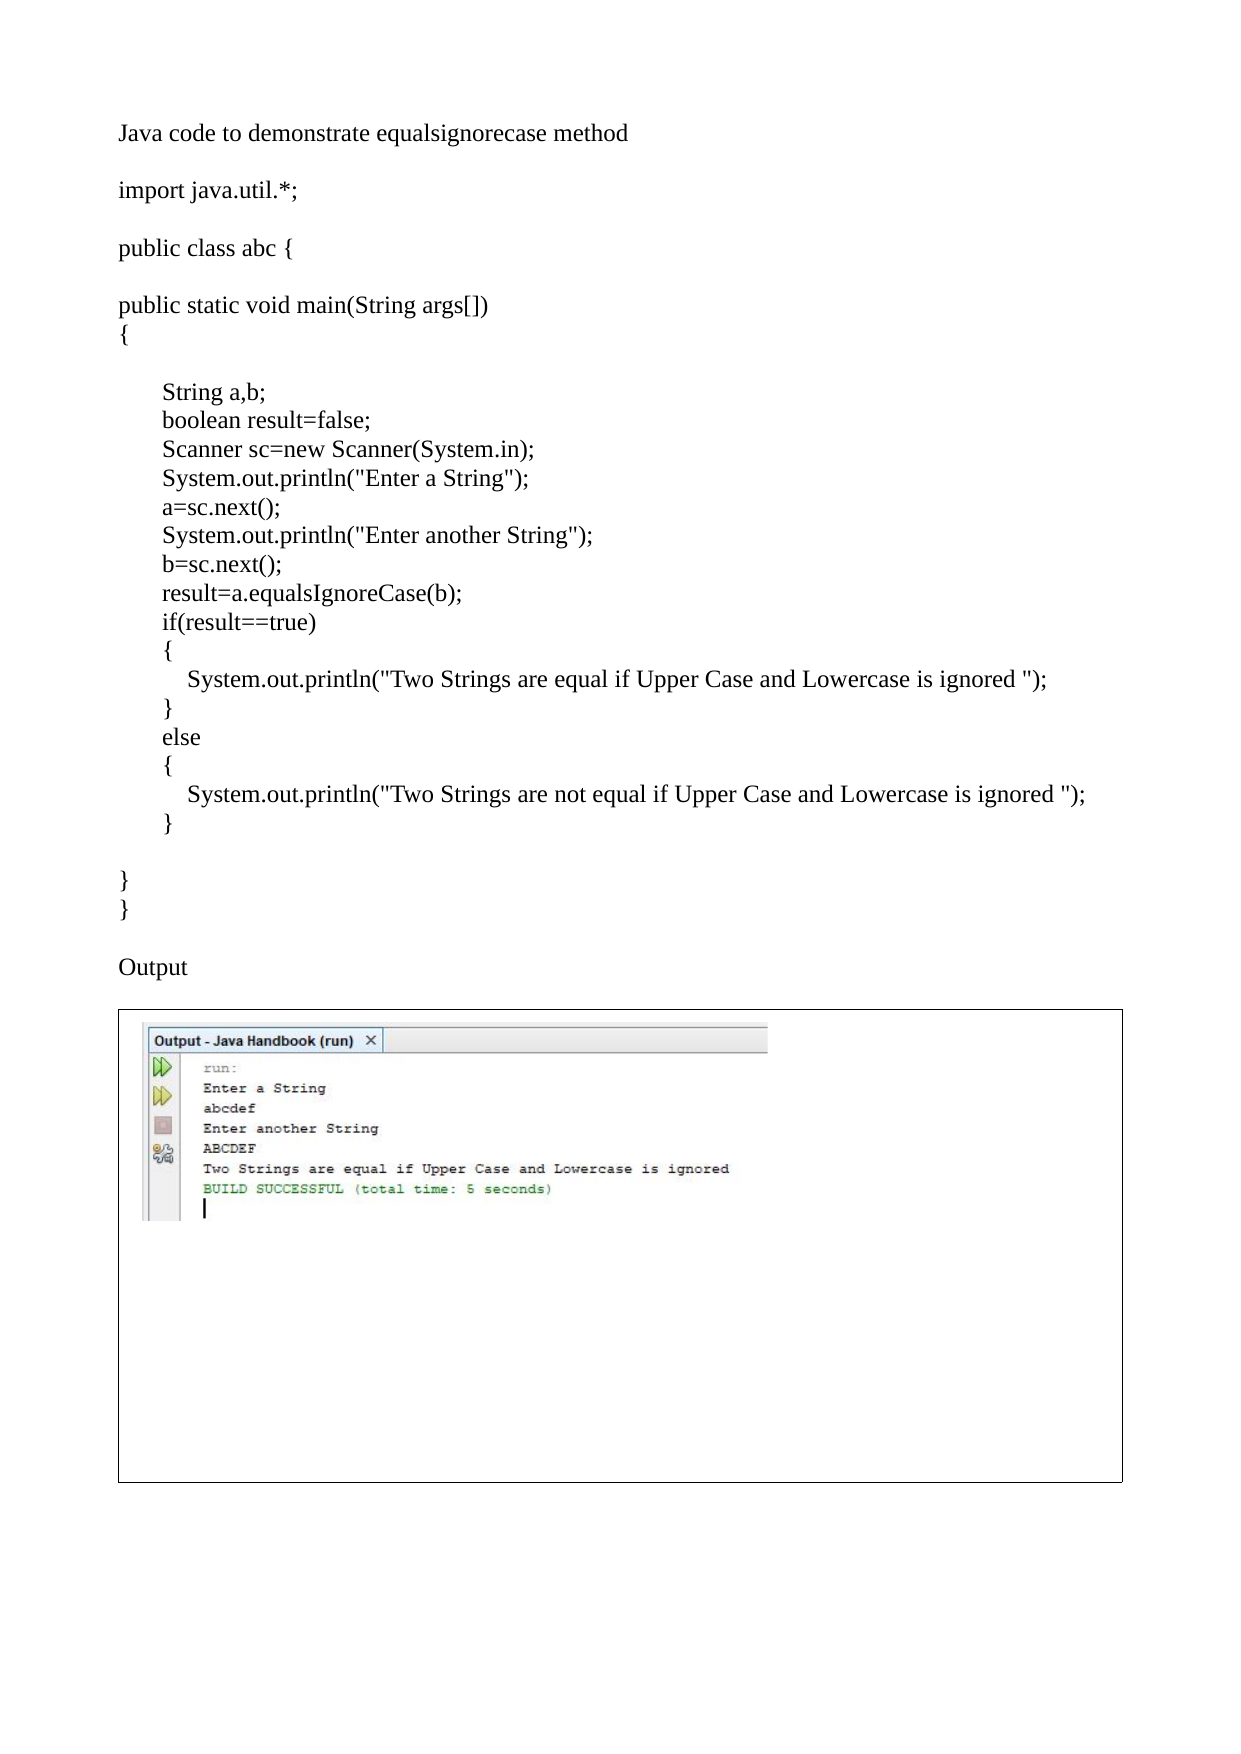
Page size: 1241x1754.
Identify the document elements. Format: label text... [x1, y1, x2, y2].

text System.out.println("Two Strings are equal if Upper Case and Lowercase is ignored "); [118, 664, 1122, 693]
text { [118, 319, 1122, 348]
text if(result==true) [118, 607, 1122, 636]
text Scanner sc=new Scanner(System.in); [118, 434, 1122, 463]
text } [118, 894, 1122, 923]
text System.out.println("Enter a String"); [118, 463, 1122, 492]
table_header [119, 1010, 1122, 1482]
text result=a.equalsIgnoreCase(b); [118, 578, 1122, 607]
text System.out.println("Enter another String"); [118, 521, 1122, 549]
text public static void main(String args[]) [118, 291, 1122, 319]
text public class abc { [118, 233, 1122, 262]
text } [118, 866, 1122, 894]
text String a,b; [118, 377, 1122, 406]
text { [118, 636, 1122, 664]
text b=sc.next(); [118, 549, 1122, 578]
text a=sc.next(); [118, 492, 1122, 521]
text Java code to demonstrate equalsignorecase method [118, 118, 1122, 147]
text boolean result=false; [118, 406, 1122, 434]
text System.out.println("Two Strings are not equal if Upper Case and Lowercase is ignored "); [118, 779, 1122, 808]
text else [118, 722, 1122, 751]
text Output [118, 952, 1122, 981]
text { [118, 751, 1122, 779]
text import java.util.*; [118, 176, 1122, 204]
text } [118, 693, 1122, 722]
picture [142, 1022, 768, 1221]
text } [118, 808, 1122, 837]
